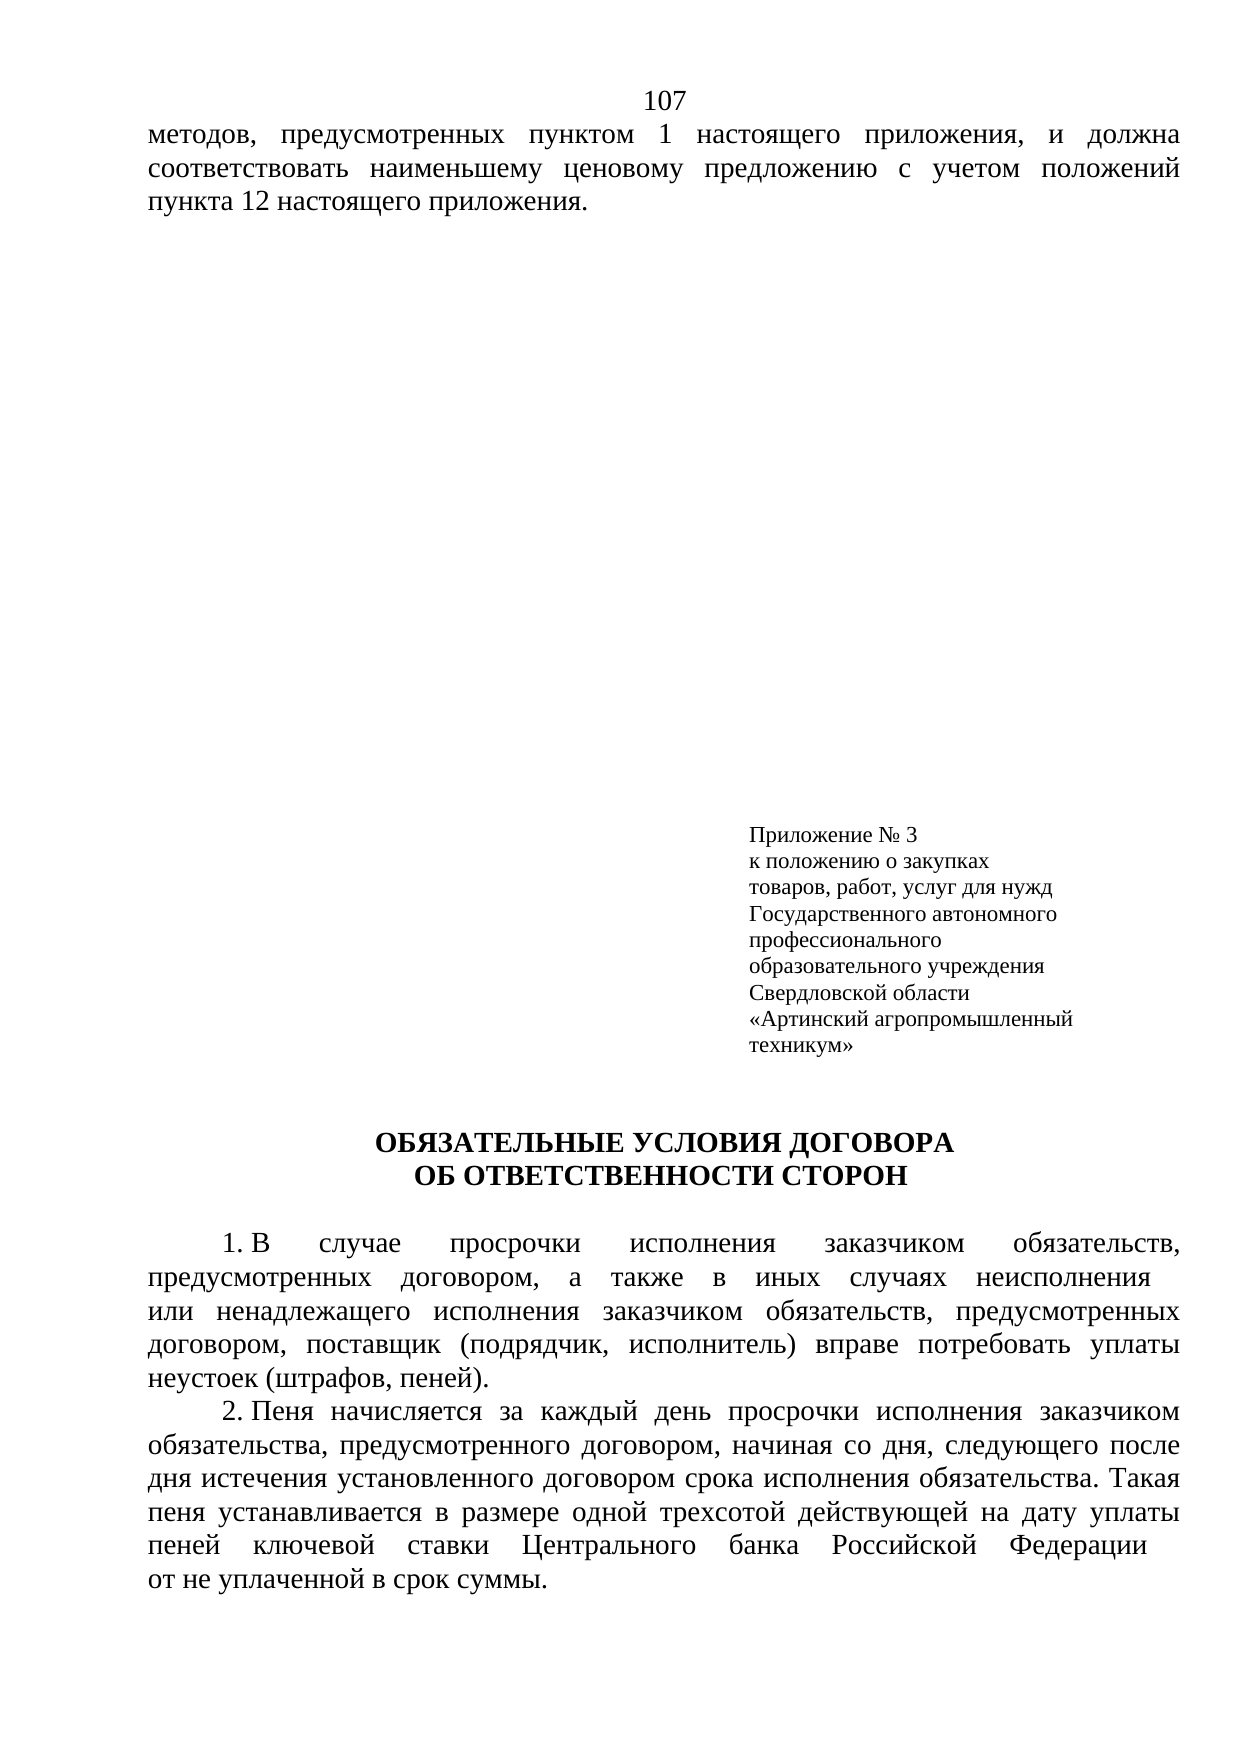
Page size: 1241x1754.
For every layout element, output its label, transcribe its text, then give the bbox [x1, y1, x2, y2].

text товаров, работ, услуг для нужд [148, 873, 1181, 900]
text профессионального [148, 926, 1181, 952]
text Государственного автономного [148, 900, 1181, 926]
text Свердловской области [148, 979, 1181, 1005]
text Приложение № 3 [148, 821, 1181, 847]
text ОБЯЗАТЕЛЬНЫЕ УСЛОВИЯ ДОГОВОРА ОБ ОТВЕТСТВЕННОСТИ СТОРОН [148, 1125, 1181, 1192]
text образовательного учреждения [148, 952, 1181, 979]
text «Артинский агропромышленный [148, 1005, 1181, 1031]
text 2. Пеня начисляется за каждый день просрочки исполнения заказчиком обязательства, предусмотренного договором, начиная со дня, следующего после дня истечения установленного договором срока исполнения обязательства. Такая пеня устанавливается в размере одной трехсотой действующей на дату уплаты пеней ключевой ставки Центрального банка Российской Федерации от не уплаченной в срок суммы. [148, 1393, 1181, 1594]
text к положению о закупках [148, 847, 1181, 873]
text техникум» [148, 1031, 1181, 1058]
text методов, предусмотренных пунктом 1 настоящего приложения, и должна соответствовать наименьшему ценовому предложению с учетом положений пункта 12 настоящего приложения. [148, 116, 1181, 217]
text 1. В случае просрочки исполнения заказчиком обязательств, предусмотренных договором, а также в иных случаях неисполнения или ненадлежащего исполнения заказчиком обязательств, предусмотренных договором, поставщик (подрядчик, исполнитель) вправе потребовать уплаты неустоек (штрафов, пеней). [148, 1226, 1181, 1393]
